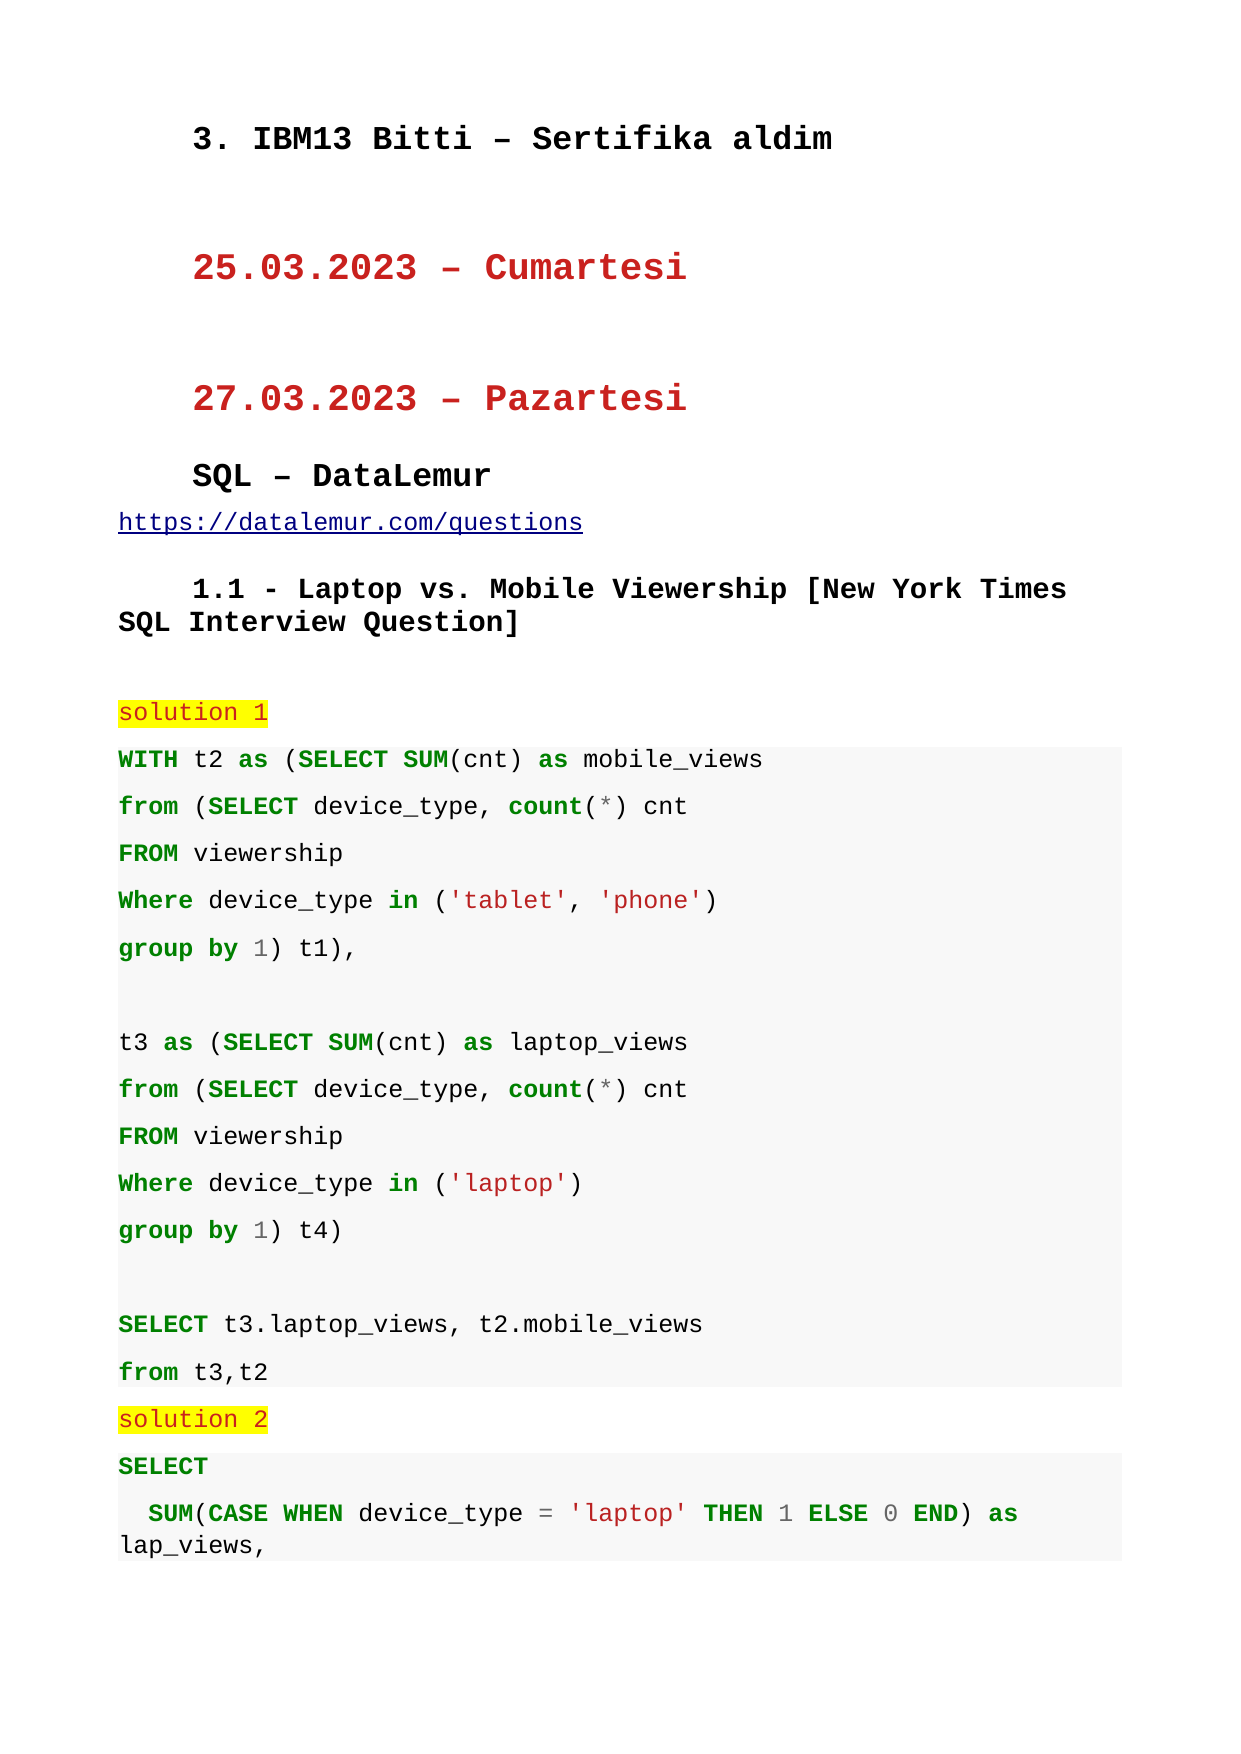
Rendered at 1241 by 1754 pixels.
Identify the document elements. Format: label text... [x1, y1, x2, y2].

text FROM viewership [118, 841, 1122, 869]
subtitle 25.03.2023 – Cumartesi [118, 244, 1122, 291]
text SELECT [118, 1453, 1122, 1482]
text SUM(CASE WHEN device_type = 'laptop' THEN 1 ELSE 0 END) as lap_views, [118, 1500, 1122, 1561]
text https://datalemur.com/questions [118, 509, 1122, 537]
text solution 2 [118, 1406, 1122, 1434]
text t3 as (SELECT SUM(cnt) as laptop_views [118, 1029, 1122, 1058]
subtitle SQL – DataLemur [118, 455, 1122, 497]
text from (SELECT device_type, count(*) cnt [118, 1076, 1122, 1105]
text Where device_type in ('tablet', 'phone') [118, 888, 1122, 916]
subtitle 1.1 - Laptop vs. Mobile Viewership [New York Times SQL Interview Question] [118, 571, 1122, 640]
text from t3,t2 [118, 1359, 1122, 1387]
subtitle 3. IBM13 Bitti – Sertifika aldim [118, 118, 1122, 159]
text FROM viewership [118, 1123, 1122, 1152]
text SELECT t3.laptop_views, t2.mobile_views [118, 1312, 1122, 1340]
text solution 1 [118, 700, 1122, 728]
subtitle 27.03.2023 – Pazartesi [118, 375, 1122, 422]
text WITH t2 as (SELECT SUM(cnt) as mobile_views [118, 747, 1122, 775]
text from (SELECT device_type, count(*) cnt [118, 794, 1122, 822]
text group by 1) t1), [118, 935, 1122, 963]
text Where device_type in ('laptop') [118, 1171, 1122, 1199]
text group by 1) t4) [118, 1218, 1122, 1246]
